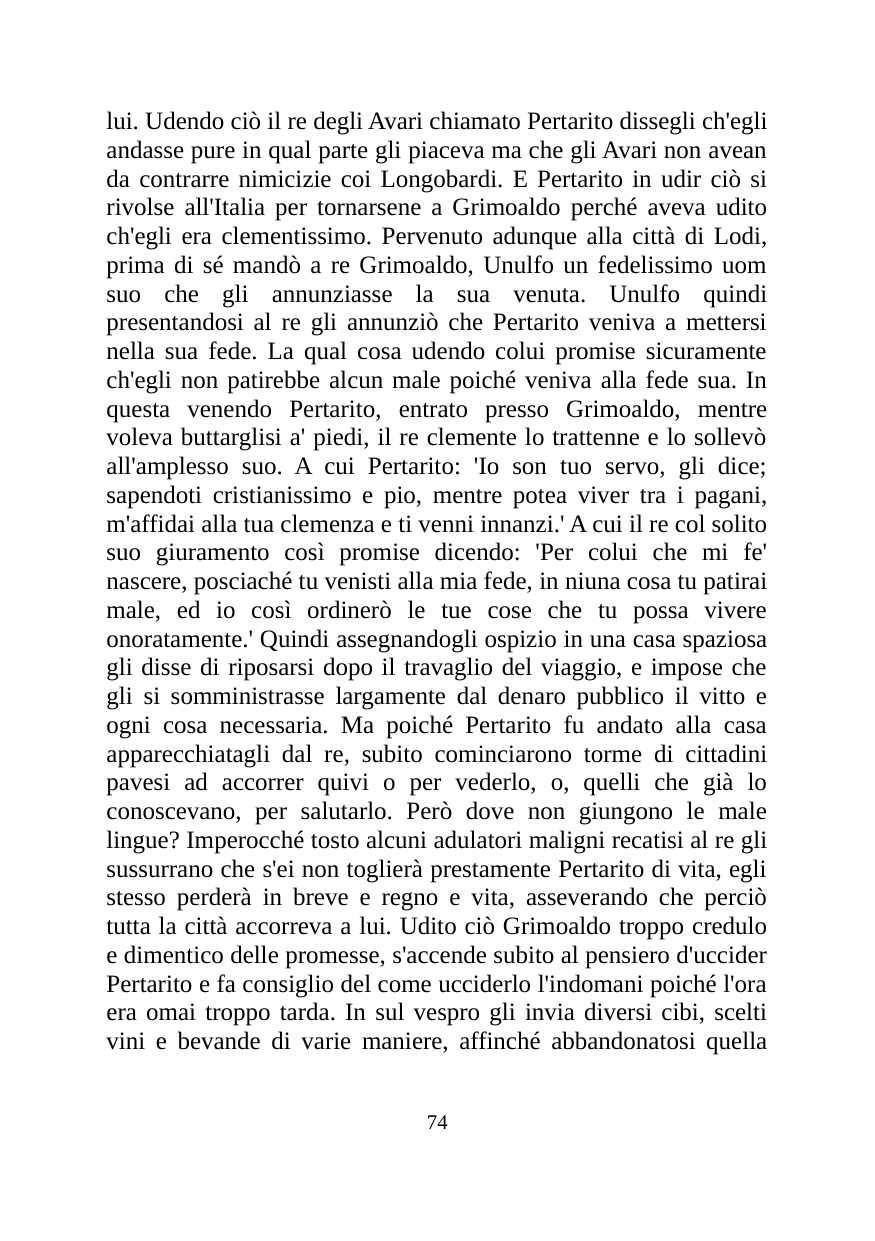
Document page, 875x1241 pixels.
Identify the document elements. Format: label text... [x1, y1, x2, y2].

text lui. Udendo ciò il re degli Avari chiamato Pertarito dissegli ch'egli andasse pure in qual parte gli piaceva ma che gli Avari non avean da contrarre nimicizie coi Longobardi. E Pertarito in udir ciò si rivolse all'Italia per tornarsene a Grimoaldo perché aveva udito ch'egli era clementissimo. Pervenuto adunque alla città di Lodi, prima di sé mandò a re Grimoaldo, Unulfo un fedelissimo uom suo che gli annunziasse la sua venuta. Unulfo quindi presentandosi al re gli annunziò che Pertarito veniva a mettersi nella sua fede. La qual cosa udendo colui promise sicuramente ch'egli non patirebbe alcun male poiché veniva alla fede sua. In questa venendo Pertarito, entrato presso Grimoaldo, mentre voleva buttarglisi a' piedi, il re clemente lo trattenne e lo sollevò all'amplesso suo. A cui Pertarito: 'Io son tuo servo, gli dice; sapendoti cristianissimo e pio, mentre potea viver tra i pagani, m'affidai alla tua clemenza e ti venni innanzi.' A cui il re col solito suo giuramento così promise dicendo: 'Per colui che mi fe' nascere, posciaché tu venisti alla mia fede, in niuna cosa tu patirai male, ed io così ordinerò le tue cose che tu possa vivere onoratamente.' Quindi assegnandogli ospizio in una casa spaziosa gli disse di riposarsi dopo il travaglio del viaggio, e impose che gli si somministrasse largamente dal denaro pubblico il vitto e ogni cosa necessaria. Ma poiché Pertarito fu andato alla casa apparecchiatagli dal re, subito cominciarono torme di cittadini pavesi ad accorrer quivi o per vederlo, o, quelli che già lo conoscevano, per salutarlo. Però dove non giungono le male lingue? Imperocché tosto alcuni adulatori maligni recatisi al re gli sussurrano che s'ei non toglierà prestamente Pertarito di vita, egli stesso perderà in breve e regno e vita, asseverando che perciò tutta la città accorreva a lui. Udito ciò Grimoaldo troppo credulo e dimentico delle promesse, s'accende subito al pensiero d'uccider Pertarito e fa consiglio del come ucciderlo l'indomani poiché l'ora era omai troppo tarda. In sul vespro gli invia diversi cibi, scelti vini e bevande di varie maniere, affinché abbandonatosi quella [106, 106, 768, 1055]
